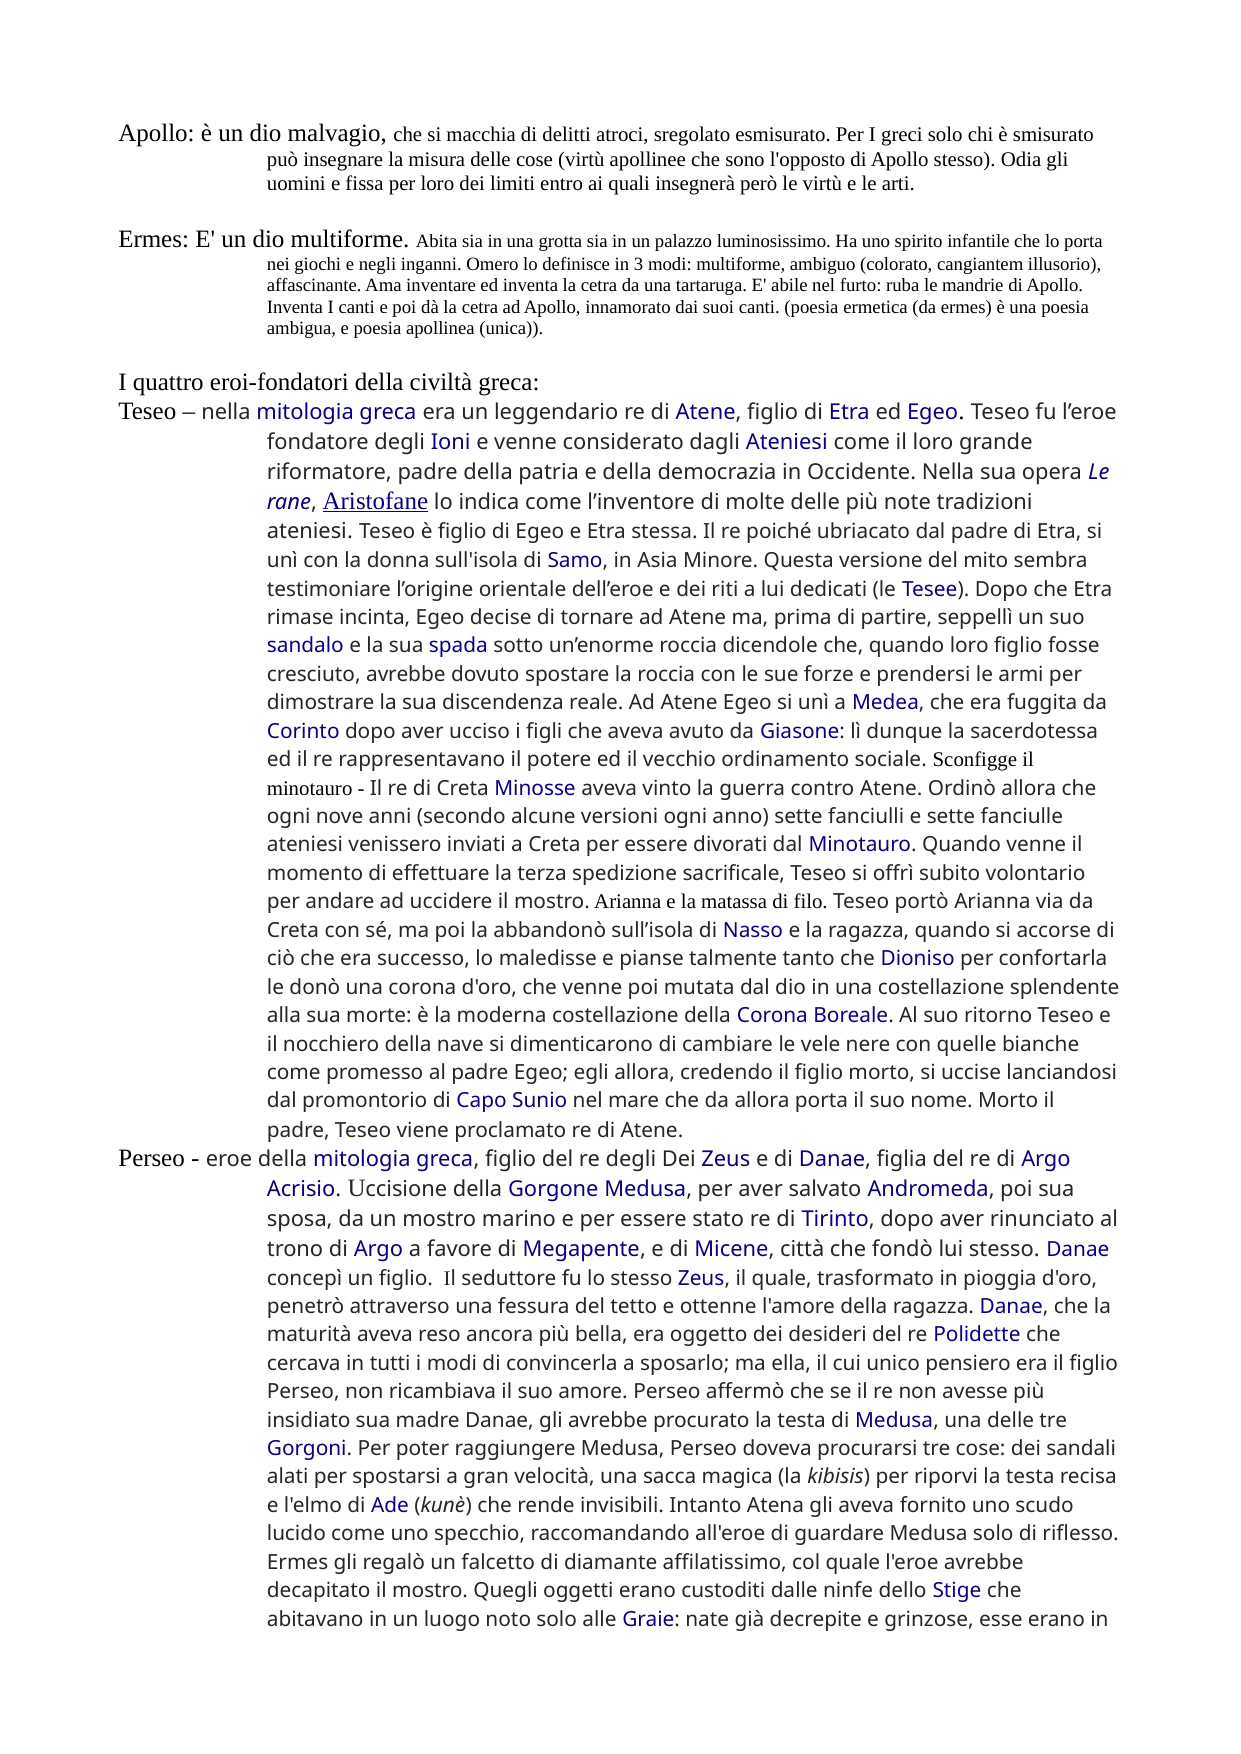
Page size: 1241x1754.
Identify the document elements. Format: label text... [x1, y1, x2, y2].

text Perseo - eroe della mitologia greca, figlio del re degli Dei Zeus e di Danae, figlia del re di Argo Acrisio. Uccisione della Gorgone Medusa, per aver salvato Andromeda, poi sua sposa, da un mostro marino e per essere stato re di Tirinto, dopo aver rinunciato al trono di Argo a favore di Megapente, e di Micene, città che fondò lui stesso. Danae concepì un figlio. Il seduttore fu lo stesso Zeus, il quale, trasformato in pioggia d'oro, penetrò attraverso una fessura del tetto e ottenne l'amore della ragazza. Danae, che la maturità aveva reso ancora più bella, era oggetto dei desideri del re Polidette che cercava in tutti i modi di convincerla a sposarlo; ma ella, il cui unico pensiero era il figlio Perseo, non ricambiava il suo amore. Perseo affermò che se il re non avesse più insidiato sua madre Danae, gli avrebbe procurato la testa di Medusa, una delle tre Gorgoni. Per poter raggiungere Medusa, Perseo doveva procurarsi tre cose: dei sandali alati per spostarsi a gran velocità, una sacca magica (la kibisis) per riporvi la testa recisa e l'elmo di Ade (kunè) che rende invisibili. Intanto Atena gli aveva fornito uno scudo lucido come uno specchio, raccomandando all'eroe di guardare Medusa solo di riflesso. Ermes gli regalò un falcetto di diamante affilatissimo, col quale l'eroe avrebbe decapitato il mostro. Quegli oggetti erano custoditi dalle ninfe dello Stige che abitavano in un luogo noto solo alle Graie: nate già decrepite e grinzose, esse erano in [118, 1143, 1122, 1632]
text Teseo – nella mitologia greca era un leggendario re di Atene, figlio di Etra ed Egeo. Teseo fu l’eroe fondatore degli Ioni e venne considerato dagli Ateniesi come il loro grande riformatore, padre della patria e della democrazia in Occidente. Nella sua opera Le rane, Aristofane lo indica come l’inventore di molte delle più note tradizioni ateniesi. Teseo è figlio di Egeo e Etra stessa. Il re poiché ubriacato dal padre di Etra, si unì con la donna sull'isola di Samo, in Asia Minore. Questa versione del mito sembra testimoniare l’origine orientale dell’eroe e dei riti a lui dedicati (le Tesee). Dopo che Etra rimase incinta, Egeo decise di tornare ad Atene ma, prima di partire, seppellì un suo sandalo e la sua spada sotto un’enorme roccia dicendole che, quando loro figlio fosse cresciuto, avrebbe dovuto spostare la roccia con le sue forze e prendersi le armi per dimostrare la sua discendenza reale. Ad Atene Egeo si unì a Medea, che era fuggita da Corinto dopo aver ucciso i figli che aveva avuto da Giasone: lì dunque la sacerdotessa ed il re rappresentavano il potere ed il vecchio ordinamento sociale. Sconfigge il minotauro - Il re di Creta Minosse aveva vinto la guerra contro Atene. Ordinò allora che ogni nove anni (secondo alcune versioni ogni anno) sette fanciulli e sette fanciulle ateniesi venissero inviati a Creta per essere divorati dal Minotauro. Quando venne il momento di effettuare la terza spedizione sacrificale, Teseo si offrì subito volontario per andare ad uccidere il mostro. Arianna e la matassa di filo. Teseo portò Arianna via da Creta con sé, ma poi la abbandonò sull’isola di Nasso e la ragazza, quando si accorse di ciò che era successo, lo maledisse e pianse talmente tanto che Dioniso per confortarla le donò una corona d'oro, che venne poi mutata dal dio in una costellazione splendente alla sua morte: è la moderna costellazione della Corona Boreale. Al suo ritorno Teseo e il nocchiero della nave si dimenticarono di cambiare le vele nere con quelle bianche come promesso al padre Egeo; egli allora, credendo il figlio morto, si uccise lanciandosi dal promontorio di Capo Sunio nel mare che da allora porta il suo nome. Morto il padre, Teseo viene proclamato re di Atene. [118, 396, 1122, 1143]
text I quattro eroi-fondatori della civiltà greca: [118, 367, 1122, 396]
text Apollo: è un dio malvagio, che si macchia di delitti atroci, sregolato esmisurato. Per I greci solo chi è smisurato può insegnare la misura delle cose (virtù apollinee che sono l'opposto di Apollo stesso). Odia gli uomini e fissa per loro dei limiti entro ai quali insegnerà però le virtù e le arti. [118, 118, 1122, 195]
text Ermes: E' un dio multiforme. Abita sia in una grotta sia in un palazzo luminosissimo. Ha uno spirito infantile che lo porta nei giochi e negli inganni. Omero lo definisce in 3 modi: multiforme, ambiguo (colorato, cangiantem illusorio), affascinante. Ama inventare ed inventa la cetra da una tartaruga. E' abile nel furto: ruba le mandrie di Apollo. Inventa I canti e poi dà la cetra ad Apollo, innamorato dai suoi canti. (poesia ermetica (da ermes) è una poesia ambigua, e poesia apollinea (unica)). [118, 224, 1122, 339]
